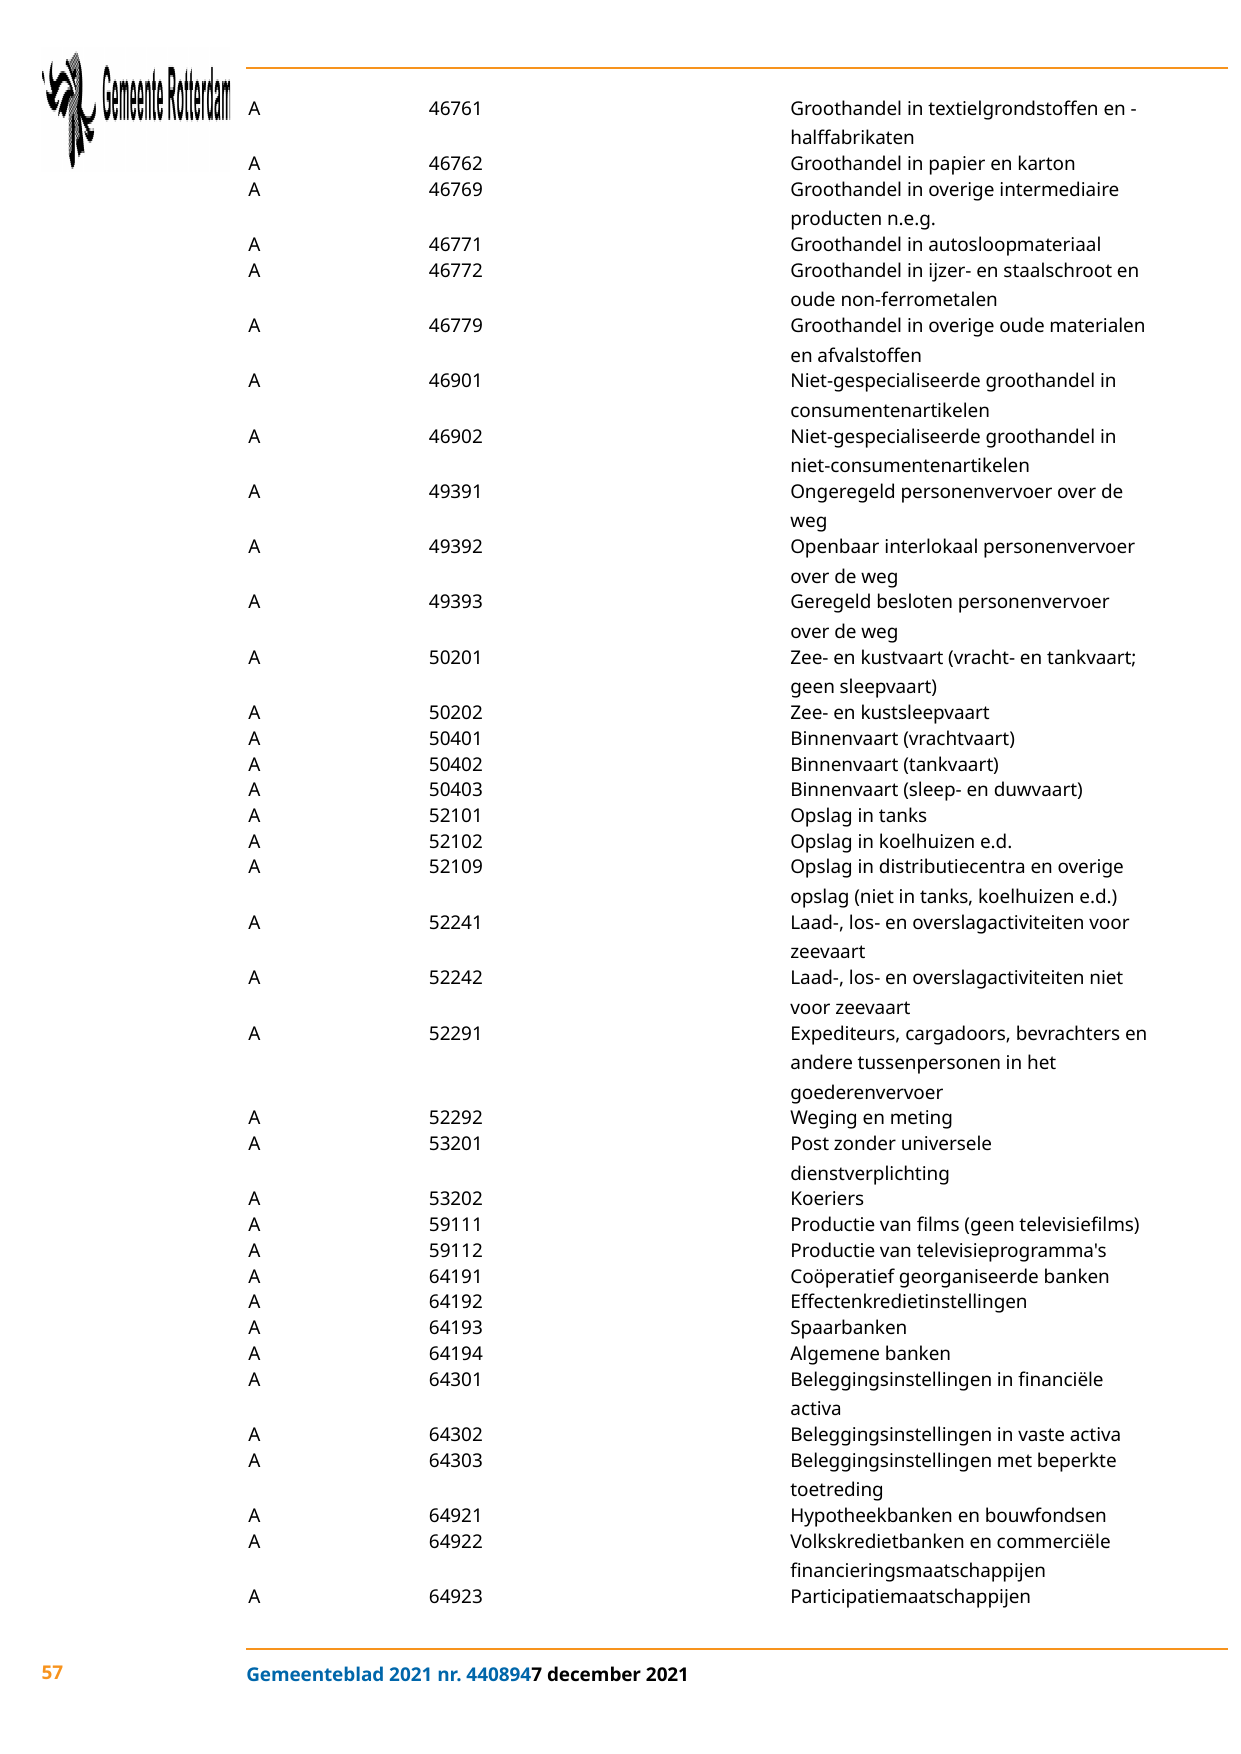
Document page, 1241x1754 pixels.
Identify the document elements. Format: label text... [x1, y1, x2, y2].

table_cell 52241 [429, 909, 790, 964]
table_cell 46901 [429, 368, 790, 423]
table_cell Opslag in koelhuizen e.d. [790, 828, 1152, 854]
table_cell A [248, 1211, 429, 1237]
table_cell 46902 [429, 423, 790, 478]
table_cell A [248, 95, 429, 150]
table_cell 64921 [429, 1502, 790, 1528]
table_cell A [248, 1237, 429, 1263]
table_cell 53201 [429, 1130, 790, 1186]
table_cell A [248, 176, 429, 231]
table_cell Groothandel in overige oude materialen en afvalstoffen [790, 312, 1152, 367]
table_cell Laad-, los- en overslagactiviteiten niet voor zeevaart [790, 964, 1152, 1020]
table_cell 46762 [429, 150, 790, 176]
table_cell Koeriers [790, 1186, 1152, 1211]
table_cell Groothandel in textielgrondstoffen en -halffabrikaten [790, 95, 1152, 150]
table_cell Groothandel in ijzer- en staalschroot en oude non-ferrometalen [790, 257, 1152, 312]
table_cell Zee- en kustsleepvaart [790, 699, 1152, 725]
table_cell 53202 [429, 1186, 790, 1211]
table_cell Niet-gespecialiseerde groothandel in niet-consumentenartikelen [790, 423, 1152, 478]
table_cell A [248, 257, 429, 312]
table_cell 52291 [429, 1020, 790, 1104]
table_cell Post zonder universele dienstverplichting [790, 1130, 1152, 1186]
table_cell 64192 [429, 1289, 790, 1314]
table_cell A [248, 644, 429, 699]
table_cell A [248, 1502, 429, 1528]
table_cell Beleggingsinstellingen in vaste activa [790, 1421, 1152, 1447]
table_cell 46771 [429, 231, 790, 257]
table_cell 52292 [429, 1105, 790, 1130]
table_cell Groothandel in overige intermediaire producten n.e.g. [790, 176, 1152, 231]
table_cell 46769 [429, 176, 790, 231]
table_cell 52102 [429, 828, 790, 854]
table_cell A [248, 1314, 429, 1340]
table_cell 52242 [429, 964, 790, 1020]
table_cell Laad-, los- en overslagactiviteiten voor zeevaart [790, 909, 1152, 964]
table_cell Spaarbanken [790, 1314, 1152, 1340]
table_cell A [248, 231, 429, 257]
table_cell 50202 [429, 699, 790, 725]
table_cell 50401 [429, 725, 790, 751]
table_cell Beleggingsinstellingen met beperkte toetreding [790, 1447, 1152, 1502]
table_cell 59112 [429, 1237, 790, 1263]
table_cell Zee- en kustvaart (vracht- en tankvaart; geen sleepvaart) [790, 644, 1152, 699]
table_cell A [248, 699, 429, 725]
table_cell Opslag in distributiecentra en overige opslag (niet in tanks, koelhuizen e.d.) [790, 854, 1152, 909]
table_cell A [248, 1130, 429, 1186]
table_cell 46761 [429, 95, 790, 150]
table_cell A [248, 1020, 429, 1104]
table_cell 52101 [429, 802, 790, 828]
table_cell A [248, 828, 429, 854]
table_cell Binnenvaart (vrachtvaart) [790, 725, 1152, 751]
table_cell Algemene banken [790, 1340, 1152, 1366]
table_cell Geregeld besloten personenvervoer over de weg [790, 589, 1152, 644]
table_cell A [248, 751, 429, 777]
table_cell 59111 [429, 1211, 790, 1237]
table_cell Coöperatief georganiseerde banken [790, 1263, 1152, 1288]
picture [41, 47, 231, 172]
table_cell 49391 [429, 478, 790, 533]
table_cell A [248, 1366, 429, 1421]
table_cell Openbaar interlokaal personenvervoer over de weg [790, 534, 1152, 589]
table_cell Productie van televisieprogramma's [790, 1237, 1152, 1263]
table_cell A [248, 854, 429, 909]
table_cell A [248, 1105, 429, 1130]
table_cell A [248, 1528, 429, 1583]
table_cell 64922 [429, 1528, 790, 1583]
table_cell 46779 [429, 312, 790, 367]
table_cell Niet-gespecialiseerde groothandel in consumentenartikelen [790, 368, 1152, 423]
table_cell Productie van films (geen televisiefilms) [790, 1211, 1152, 1237]
table_cell Ongeregeld personenvervoer over de weg [790, 478, 1152, 533]
table_cell 64191 [429, 1263, 790, 1288]
table_cell A [248, 368, 429, 423]
table_cell 64194 [429, 1340, 790, 1366]
table_cell Hypotheekbanken en bouwfondsen [790, 1502, 1152, 1528]
table_cell A [248, 777, 429, 802]
table_cell 50402 [429, 751, 790, 777]
table_cell Weging en meting [790, 1105, 1152, 1130]
table_cell A [248, 1186, 429, 1211]
table_cell Binnenvaart (sleep- en duwvaart) [790, 777, 1152, 802]
table_cell A [248, 802, 429, 828]
table_cell A [248, 909, 429, 964]
table_cell Participatiemaatschappijen [790, 1583, 1152, 1609]
table_cell 64193 [429, 1314, 790, 1340]
table_cell Beleggingsinstellingen in financiële activa [790, 1366, 1152, 1421]
table_cell A [248, 478, 429, 533]
table_cell Groothandel in autosloopmateriaal [790, 231, 1152, 257]
table_cell A [248, 1583, 429, 1609]
table_cell A [248, 312, 429, 367]
table_cell 64302 [429, 1421, 790, 1447]
table_cell A [248, 725, 429, 751]
table_cell 50403 [429, 777, 790, 802]
table_cell 64923 [429, 1583, 790, 1609]
table_cell A [248, 1340, 429, 1366]
table_cell A [248, 1263, 429, 1288]
table_cell Opslag in tanks [790, 802, 1152, 828]
table_cell 49393 [429, 589, 790, 644]
table_cell 64301 [429, 1366, 790, 1421]
table_cell A [248, 1289, 429, 1314]
table_cell 50201 [429, 644, 790, 699]
table_cell Volkskredietbanken en commerciële financieringsmaatschappijen [790, 1528, 1152, 1583]
table_cell Expediteurs, cargadoors, bevrachters en andere tussenpersonen in het goederenvervoer [790, 1020, 1152, 1104]
table_cell A [248, 589, 429, 644]
table_cell A [248, 534, 429, 589]
table_cell 64303 [429, 1447, 790, 1502]
table_cell A [248, 423, 429, 478]
table_cell A [248, 1447, 429, 1502]
table_cell 49392 [429, 534, 790, 589]
table_cell A [248, 1421, 429, 1447]
table_cell A [248, 964, 429, 1020]
table_cell Effectenkredietinstellingen [790, 1289, 1152, 1314]
table_cell 52109 [429, 854, 790, 909]
table_cell Binnenvaart (tankvaart) [790, 751, 1152, 777]
table_cell Groothandel in papier en karton [790, 150, 1152, 176]
table_cell 46772 [429, 257, 790, 312]
table_cell A [248, 150, 429, 176]
